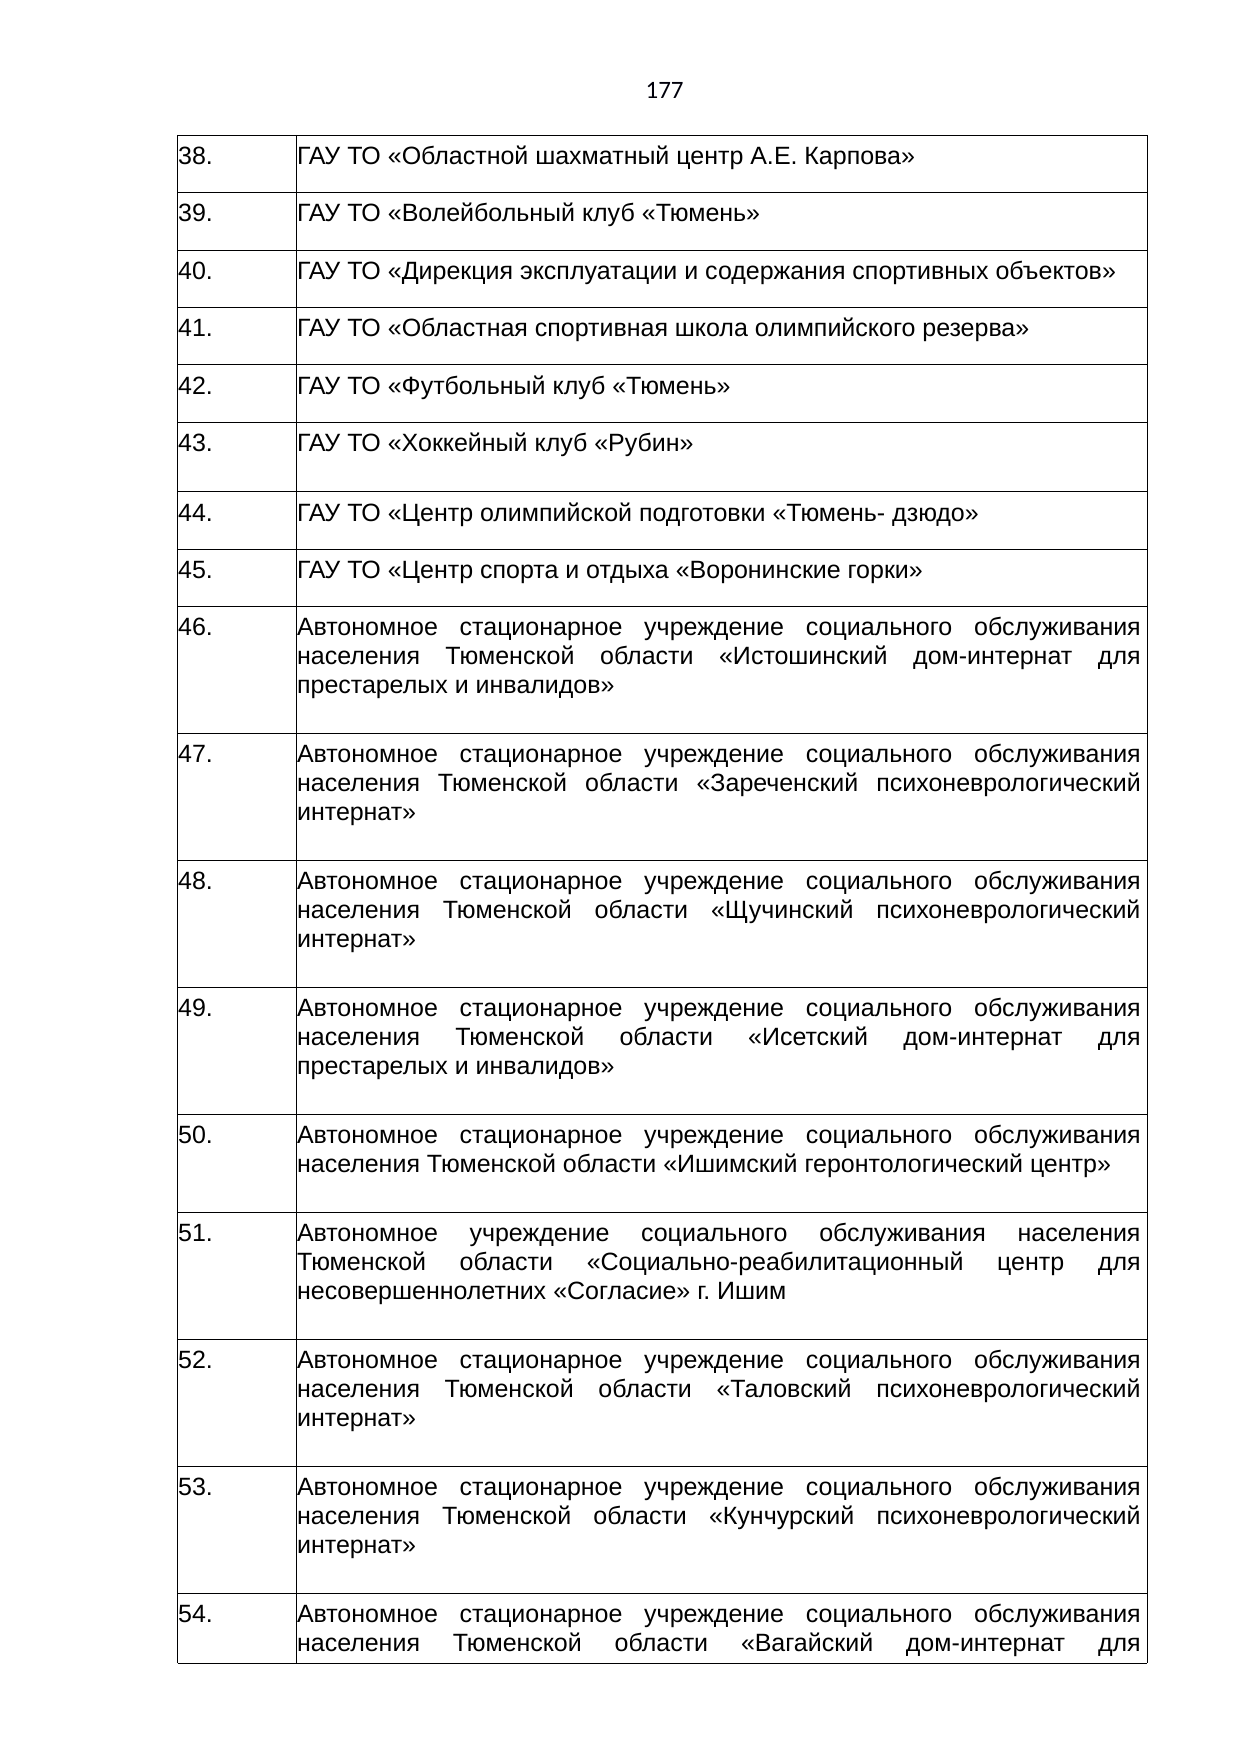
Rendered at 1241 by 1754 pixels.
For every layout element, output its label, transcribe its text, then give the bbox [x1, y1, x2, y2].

table_cell Автономное стационарное учреждение социального обслуживания населения Тюменской области «Кунчурский психоневрологический интернат» [297, 1467, 1147, 1593]
table_cell ГАУ ТО «Дирекция эксплуатации и содержания спортивных объектов» [297, 251, 1147, 307]
table_cell 50. [178, 1115, 296, 1212]
table_cell ГАУ ТО «Центр спорта и отдыха «Воронинские горки» [297, 550, 1147, 606]
table_cell ГАУ ТО «Областная спортивная школа олимпийского резерва» [297, 308, 1147, 364]
table_cell Автономное стационарное учреждение социального обслуживания населения Тюменской области «Исетский дом-интернат для престарелых и инвалидов» [297, 988, 1147, 1114]
table_cell Автономное стационарное учреждение социального обслуживания населения Тюменской области «Зареченский психоневрологический интернат» [297, 734, 1147, 860]
table_cell 49. [178, 988, 296, 1114]
table_cell 38. [178, 136, 296, 192]
table_cell 47. [178, 734, 296, 860]
table_cell Автономное стационарное учреждение социального обслуживания населения Тюменской области «Истошинский дом-интернат для престарелых и инвалидов» [297, 607, 1147, 733]
table_cell ГАУ ТО «Центр олимпийской подготовки «Тюмень- дзюдо» [297, 492, 1147, 549]
table_cell Автономное стационарное учреждение социального обслуживания населения Тюменской области «Щучинский психоневрологический интернат» [297, 861, 1147, 987]
table_cell Автономное учреждение социального обслуживания населения Тюменской области «Социально-реабилитационный центр для несовершеннолетних «Согласие» г. Ишим [297, 1213, 1147, 1339]
table_cell 46. [178, 607, 296, 733]
table_cell 40. [178, 251, 296, 307]
table_cell 52. [178, 1340, 296, 1466]
table_cell 54. [178, 1594, 296, 1663]
table_cell Автономное стационарное учреждение социального обслуживания населения Тюменской области «Таловский психоневрологический интернат» [297, 1340, 1147, 1466]
table_cell 39. [178, 193, 296, 249]
table_cell 43. [178, 423, 296, 491]
table_cell ГАУ ТО «Волейбольный клуб «Тюмень» [297, 193, 1147, 249]
table_cell ГАУ ТО «Областной шахматный центр А.Е. Карпова» [297, 136, 1147, 192]
table_cell 51. [178, 1213, 296, 1339]
table_cell 53. [178, 1467, 296, 1593]
table_cell 44. [178, 492, 296, 549]
table_cell Автономное стационарное учреждение социального обслуживания населения Тюменской области «Вагайский дом-интернат для [297, 1594, 1147, 1663]
table_cell 41. [178, 308, 296, 364]
table_cell 42. [178, 365, 296, 422]
table_cell Автономное стационарное учреждение социального обслуживания населения Тюменской области «Ишимский геронтологический центр» [297, 1115, 1147, 1212]
table_cell 48. [178, 861, 296, 987]
table_cell ГАУ ТО «Футбольный клуб «Тюмень» [297, 365, 1147, 422]
table_cell 45. [178, 550, 296, 606]
table_cell ГАУ ТО «Хоккейный клуб «Рубин» [297, 423, 1147, 491]
